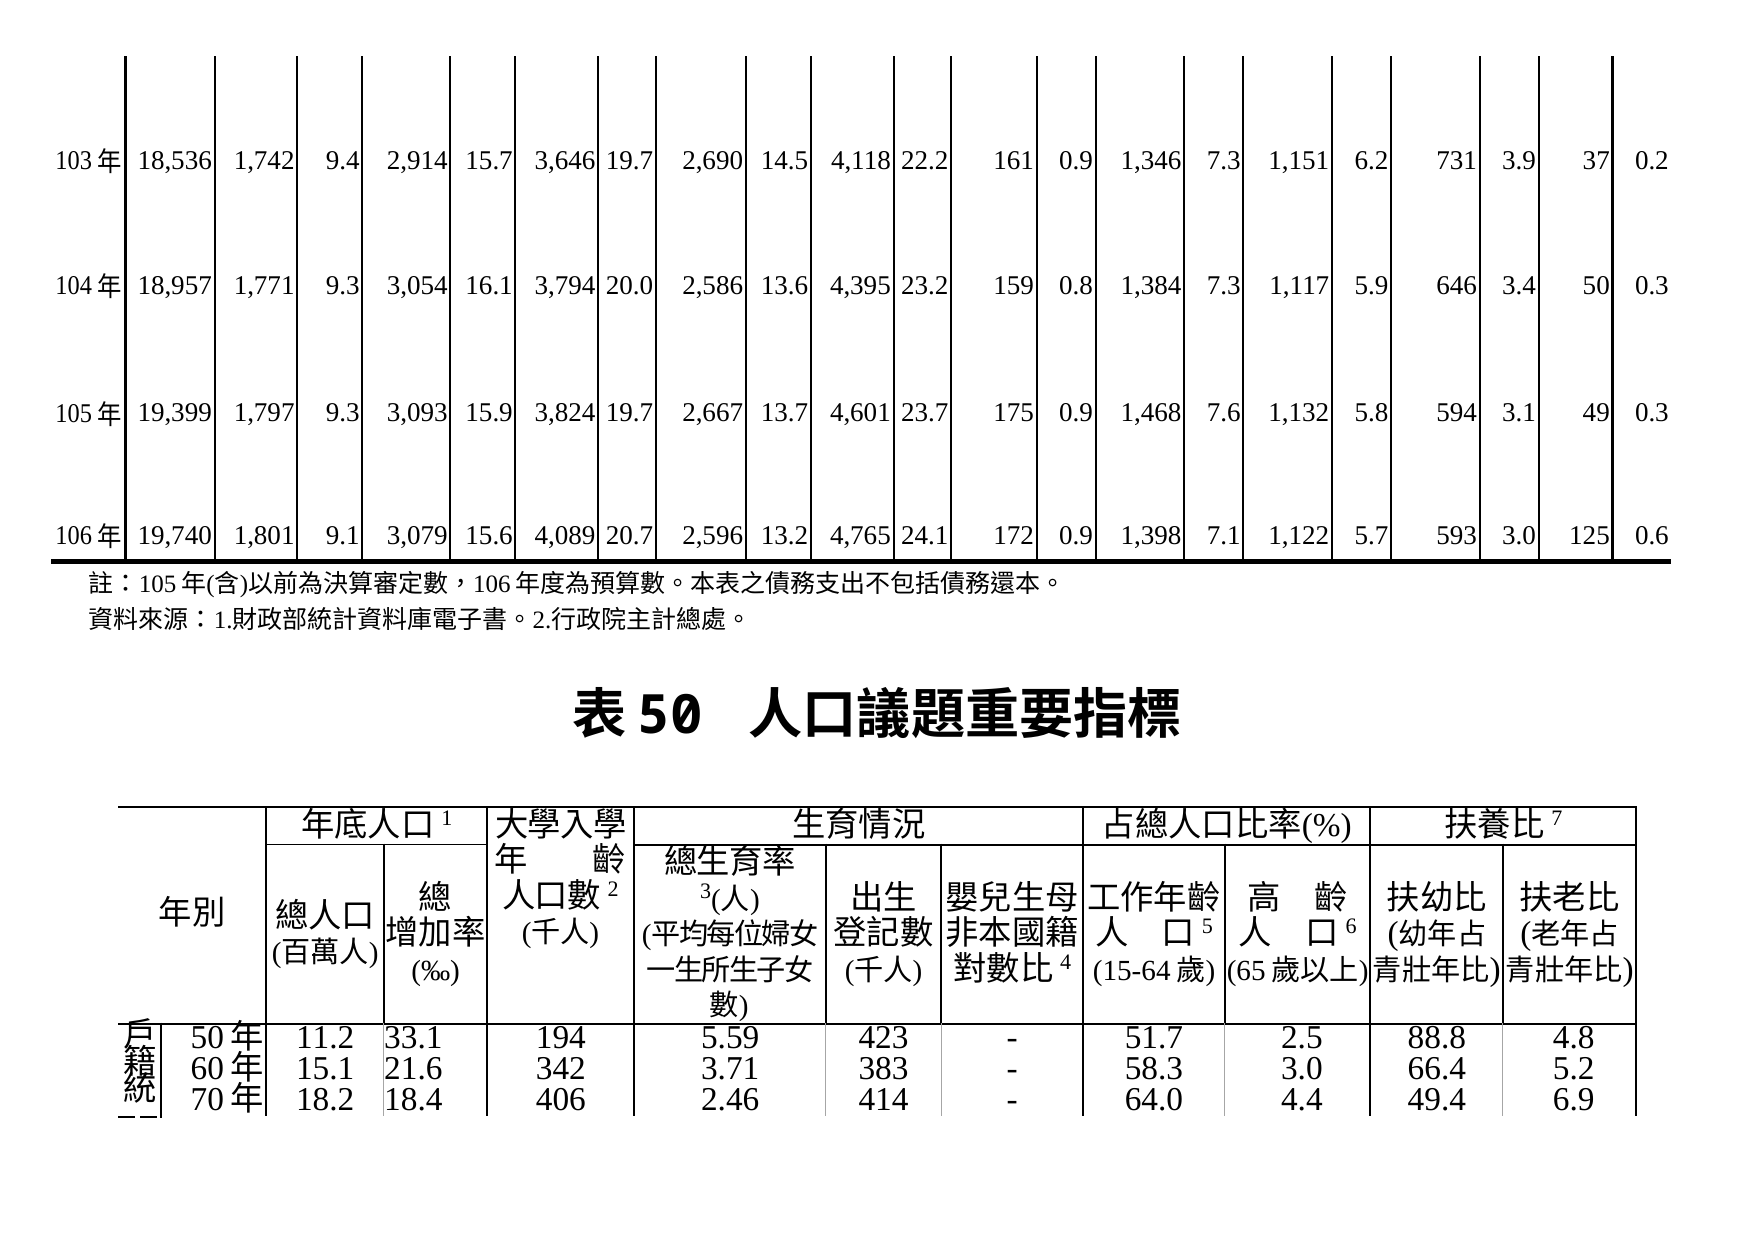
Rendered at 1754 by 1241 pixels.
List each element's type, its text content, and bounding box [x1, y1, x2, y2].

table_cell 15.7 [451, 56, 514, 184]
table_cell 19,740 [127, 437, 214, 559]
table_cell 4.4 [1225, 1085, 1369, 1116]
table_cell 3.4 [1481, 184, 1538, 309]
table_cell - [942, 1085, 1082, 1116]
table_cell 125 [1540, 437, 1611, 559]
table_cell 3.0 [1225, 1054, 1369, 1085]
table_cell 19,399 [127, 309, 214, 437]
table_cell 高 齡 人 口6 (65歲以上) [1226, 846, 1369, 1023]
table_cell 2.5 [1225, 1025, 1369, 1054]
table_cell 18.2 [267, 1085, 383, 1116]
table_cell 161 [952, 56, 1036, 184]
text 資料來源：1.財政部統計資料庫電子書。2.行政院主計總處。 [89, 600, 1683, 636]
table_cell 4,765 [812, 437, 893, 559]
table_cell 4,395 [812, 184, 893, 309]
table_cell 1,742 [216, 56, 296, 184]
table_cell 9.3 [298, 309, 361, 437]
table_cell 16.1 [451, 184, 514, 309]
table_header 年底人口1 [267, 808, 486, 843]
table_cell 7.1 [1185, 437, 1242, 559]
table_cell 9.1 [298, 437, 361, 559]
table_cell 731 [1392, 56, 1479, 184]
table_cell 60年 [162, 1054, 265, 1085]
table_cell 嬰兒生母 非本國籍 對數比4 [942, 846, 1082, 1023]
table_cell 9.3 [298, 184, 361, 309]
table_cell 22.2 [895, 56, 950, 184]
table_cell 37 [1540, 56, 1611, 184]
table_cell 4,089 [516, 437, 597, 559]
table_cell 1,801 [216, 437, 296, 559]
table_cell 70年 [162, 1085, 265, 1116]
table_header 扶養比7 [1371, 808, 1635, 843]
table_cell 7.3 [1185, 184, 1242, 309]
table_cell 2.46 [635, 1085, 825, 1116]
table_cell 5.7 [1333, 437, 1390, 559]
table_cell 0.2 [1614, 56, 1671, 184]
table_cell 總生育率3(人) (平均每位婦女一生所生子女數) [635, 846, 825, 1023]
table_cell 4,601 [812, 309, 893, 437]
table_cell 159 [952, 184, 1036, 309]
table_cell 總 增加率 (‰) [385, 845, 486, 1023]
table_cell 0.3 [1614, 309, 1671, 437]
table_cell 0.3 [1614, 184, 1671, 309]
table_cell 扶老比 (老年占 青壯年比) [1504, 846, 1635, 1023]
table_cell 88.8 [1371, 1025, 1502, 1054]
table_cell 58.3 [1084, 1054, 1224, 1085]
table_cell 49.4 [1371, 1085, 1502, 1116]
table_cell 20.7 [599, 437, 655, 559]
table_cell 646 [1392, 184, 1479, 309]
table_cell 3,079 [363, 437, 449, 559]
table_cell 0.9 [1038, 56, 1095, 184]
table_cell 23.7 [895, 309, 950, 437]
table_cell 1,384 [1097, 184, 1183, 309]
table_cell 13.7 [747, 309, 810, 437]
table_cell 51.7 [1084, 1025, 1224, 1054]
table_cell 1,398 [1097, 437, 1183, 559]
table_cell 0.9 [1038, 437, 1095, 559]
table_cell 103年 [51, 56, 124, 184]
table_cell 1,797 [216, 309, 296, 437]
table_cell 13.2 [747, 437, 810, 559]
table_cell 2,667 [657, 309, 745, 437]
text 註：105年(含)以前為決算審定數，106年度為預算數。本表之債務支出不包括債務還本。 [89, 563, 1683, 600]
table_cell 15.6 [451, 437, 514, 559]
table_cell 175 [952, 309, 1036, 437]
table_header 生育情況 [635, 808, 1082, 843]
table_cell 0.6 [1614, 437, 1671, 559]
table_cell 13.6 [747, 184, 810, 309]
table_cell 1,346 [1097, 56, 1183, 184]
table_cell - [942, 1054, 1082, 1085]
table_header 年別 [118, 808, 265, 1023]
table_cell 14.5 [747, 56, 810, 184]
table_cell 21.6 [384, 1054, 486, 1085]
table_cell 2,596 [657, 437, 745, 559]
table_cell - [942, 1025, 1082, 1054]
table_cell 5.9 [1333, 184, 1390, 309]
table_cell 194 [488, 1025, 633, 1054]
table_cell 7.6 [1185, 309, 1242, 437]
table_cell 66.4 [1371, 1054, 1502, 1085]
table_cell 18.4 [384, 1085, 486, 1116]
table_cell 3,093 [363, 309, 449, 437]
table_cell 18,957 [127, 184, 214, 309]
table_cell 6.9 [1503, 1085, 1635, 1116]
table_cell 19.7 [599, 56, 655, 184]
table_cell 105年 [51, 309, 124, 437]
table_cell 593 [1392, 437, 1479, 559]
table_cell 工作年齡人 口5 (15-64歲) [1084, 846, 1224, 1023]
table_header 占總人口比率(%) [1084, 808, 1369, 843]
table_cell 3,824 [516, 309, 597, 437]
table_cell 3,794 [516, 184, 597, 309]
table_cell 3.9 [1481, 56, 1538, 184]
table_cell 49 [1540, 309, 1611, 437]
table_cell 0.9 [1038, 309, 1095, 437]
table_cell 15.1 [267, 1054, 383, 1085]
table_cell 5.2 [1503, 1054, 1635, 1085]
table_cell 扶幼比 (幼年占 青壯年比) [1371, 846, 1502, 1023]
table_cell 33.1 [384, 1025, 486, 1054]
table_cell 總人口 (百萬人) [267, 845, 383, 1023]
table_cell 172 [952, 437, 1036, 559]
table_cell 6.2 [1333, 56, 1390, 184]
table_cell 383 [826, 1054, 941, 1085]
table_cell 104年 [51, 184, 124, 309]
table_cell 1,468 [1097, 309, 1183, 437]
table_cell 7.3 [1185, 56, 1242, 184]
table_cell 50 [1540, 184, 1611, 309]
table_cell 3.0 [1481, 437, 1538, 559]
table_cell 406 [488, 1085, 633, 1116]
table_cell 23.2 [895, 184, 950, 309]
subtitle 表50 人口議題重要指標 [118, 690, 1636, 744]
table_cell 342 [488, 1054, 633, 1085]
table_cell 11.2 [267, 1025, 383, 1054]
table_cell 1,771 [216, 184, 296, 309]
table_cell 19.7 [599, 309, 655, 437]
table_cell 1,151 [1244, 56, 1331, 184]
table_cell 3.1 [1481, 309, 1538, 437]
table_header 大學入學 年 齡 人口數2 (千人) [488, 808, 633, 1023]
table_cell 出生 登記數 (千人) [827, 846, 940, 1023]
table_cell 1,117 [1244, 184, 1331, 309]
table_cell 2,586 [657, 184, 745, 309]
table_cell 15.9 [451, 309, 514, 437]
table_cell 414 [826, 1085, 941, 1116]
table_cell 2,914 [363, 56, 449, 184]
table_cell 18,536 [127, 56, 214, 184]
table_cell 5.59 [635, 1025, 825, 1054]
table_cell 0.8 [1038, 184, 1095, 309]
table_cell 24.1 [895, 437, 950, 559]
table_cell 3,646 [516, 56, 597, 184]
table_cell 594 [1392, 309, 1479, 437]
table_cell 423 [826, 1025, 941, 1054]
table_cell 1,122 [1244, 437, 1331, 559]
table_cell 64.0 [1084, 1085, 1224, 1116]
table_cell 3,054 [363, 184, 449, 309]
table_cell 5.8 [1333, 309, 1390, 437]
table_cell 4,118 [812, 56, 893, 184]
table_cell 1,132 [1244, 309, 1331, 437]
table_cell 3.71 [635, 1054, 825, 1085]
table_cell 106年 [51, 437, 124, 559]
table_cell 4.8 [1503, 1025, 1635, 1054]
table_cell 20.0 [599, 184, 655, 309]
table_cell 50年 [162, 1025, 265, 1054]
table_cell 9.4 [298, 56, 361, 184]
table_cell 2,690 [657, 56, 745, 184]
table_cell 戶籍統 [118, 1025, 160, 1116]
